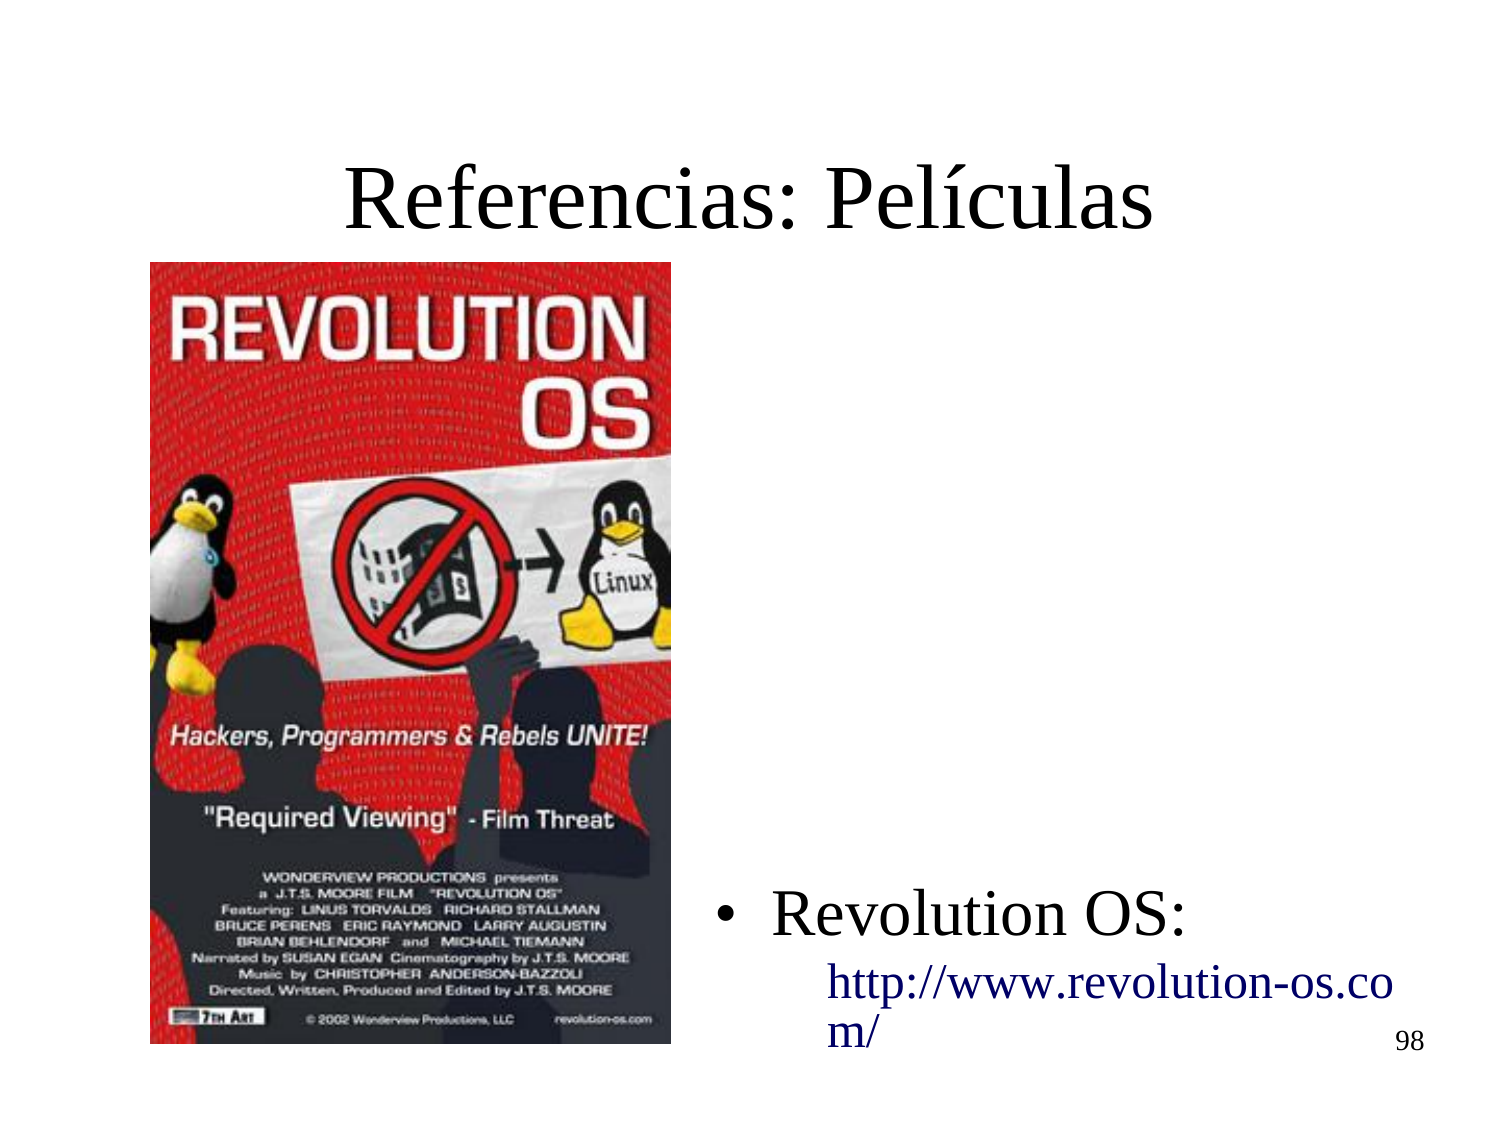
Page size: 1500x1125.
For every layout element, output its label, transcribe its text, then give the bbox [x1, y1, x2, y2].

title Referencias: Películas [112, 99, 1388, 288]
list Revolution OS: http://www.revolution-os.com/ [699, 862, 1438, 1026]
picture [150, 262, 671, 1044]
